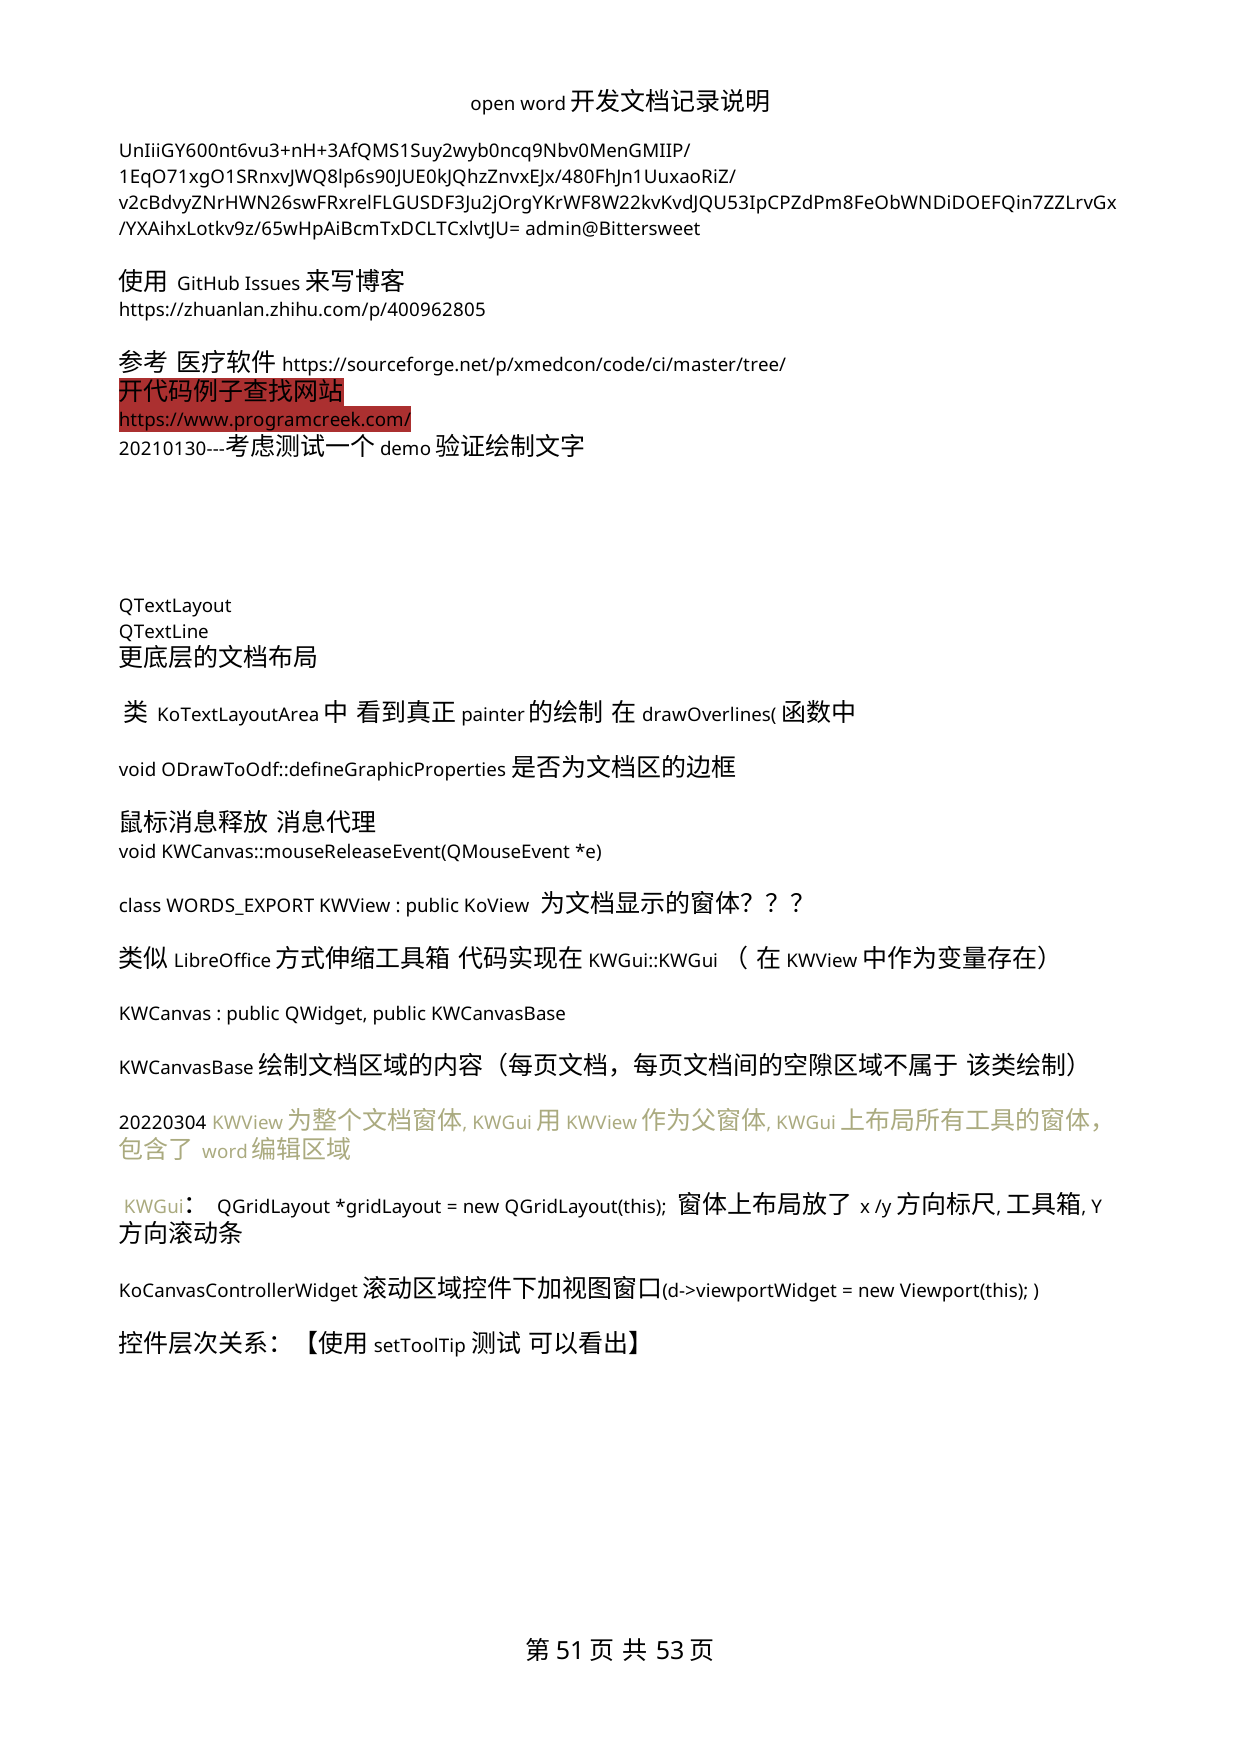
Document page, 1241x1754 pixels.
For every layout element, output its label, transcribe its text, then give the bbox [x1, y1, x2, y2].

text KoCanvasControllerWidget滚动区域控件下加视图窗口(d->viewportWidget = new Viewport(this); ) [119, 1275, 1121, 1304]
text QTextLine [119, 618, 1121, 644]
text 开代码例子查找网站 [119, 377, 1121, 406]
text 控件层次关系：【使用setToolTip 测试 可以看出】 [119, 1330, 1121, 1359]
text KWGui： QGridLayout *gridLayout = new QGridLayout(this); 窗体上布局放了 x /y 方向标尺, 工具箱, Y方向滚动条 [119, 1191, 1121, 1249]
text 20220304 KWView为整个文档窗体, KWGui用KWView作为父窗体, KWGui上布局所有工具的窗体，包含了 word编辑区域 [119, 1107, 1121, 1165]
text UnIiiGY600nt6vu3+nH+3AfQMS1Suy2wyb0ncq9Nbv0MenGMIIP/1EqO71xgO1SRnxvJWQ8lp6s90JUE0kJQhzZnvxEJx/480FhJn1UuxaoRiZ/v2cBdvyZNrHWN26swFRxrelFLGUSDF3Ju2jOrgYKrWF8W22kvKvdJQU53IpCPZdPm8FeObWNDiDOEFQin7ZZLrvGx/YXAihxLotkv9z/65wHpAiBcmTxDCLTCxlvtJU= admin@Bittersweet [119, 137, 1121, 241]
text KWCanvas : public QWidget, public KWCanvasBase [119, 1000, 1121, 1026]
text 类 KoTextLayoutArea中 看到真正painter的绘制 在drawOverlines( 函数中 [119, 699, 1121, 728]
text https://www.programcreek.com/ [119, 406, 1121, 432]
text void KWCanvas::mouseReleaseEvent(QMouseEvent *e) [119, 838, 1121, 864]
text KWCanvasBase 绘制文档区域的内容（每页文档，每页文档间的空隙区域不属于 该类绘制） [119, 1052, 1121, 1081]
text 鼠标消息释放 消息代理 [119, 809, 1121, 838]
text class WORDS_EXPORT KWView : public KoView 为文档显示的窗体？？？ [119, 890, 1121, 919]
text 20210130---考虑测试一个demo验证绘制文字 [119, 432, 1121, 461]
text 使用 GitHub Issues 来写博客 [119, 267, 1121, 296]
text QTextLayout [119, 592, 1121, 618]
text 类似LibreOffice方式伸缩工具箱 代码实现在KWGui::KWGui （ 在KWView 中作为变量存在） [119, 945, 1121, 974]
text 更底层的文档布局 [119, 644, 1121, 673]
text https://zhuanlan.zhihu.com/p/400962805 [119, 296, 1121, 322]
text 参考 医疗软件https://sourceforge.net/p/xmedcon/code/ci/master/tree/ [119, 348, 1121, 377]
text void ODrawToOdf::defineGraphicProperties 是否为文档区的边框 [119, 754, 1121, 783]
